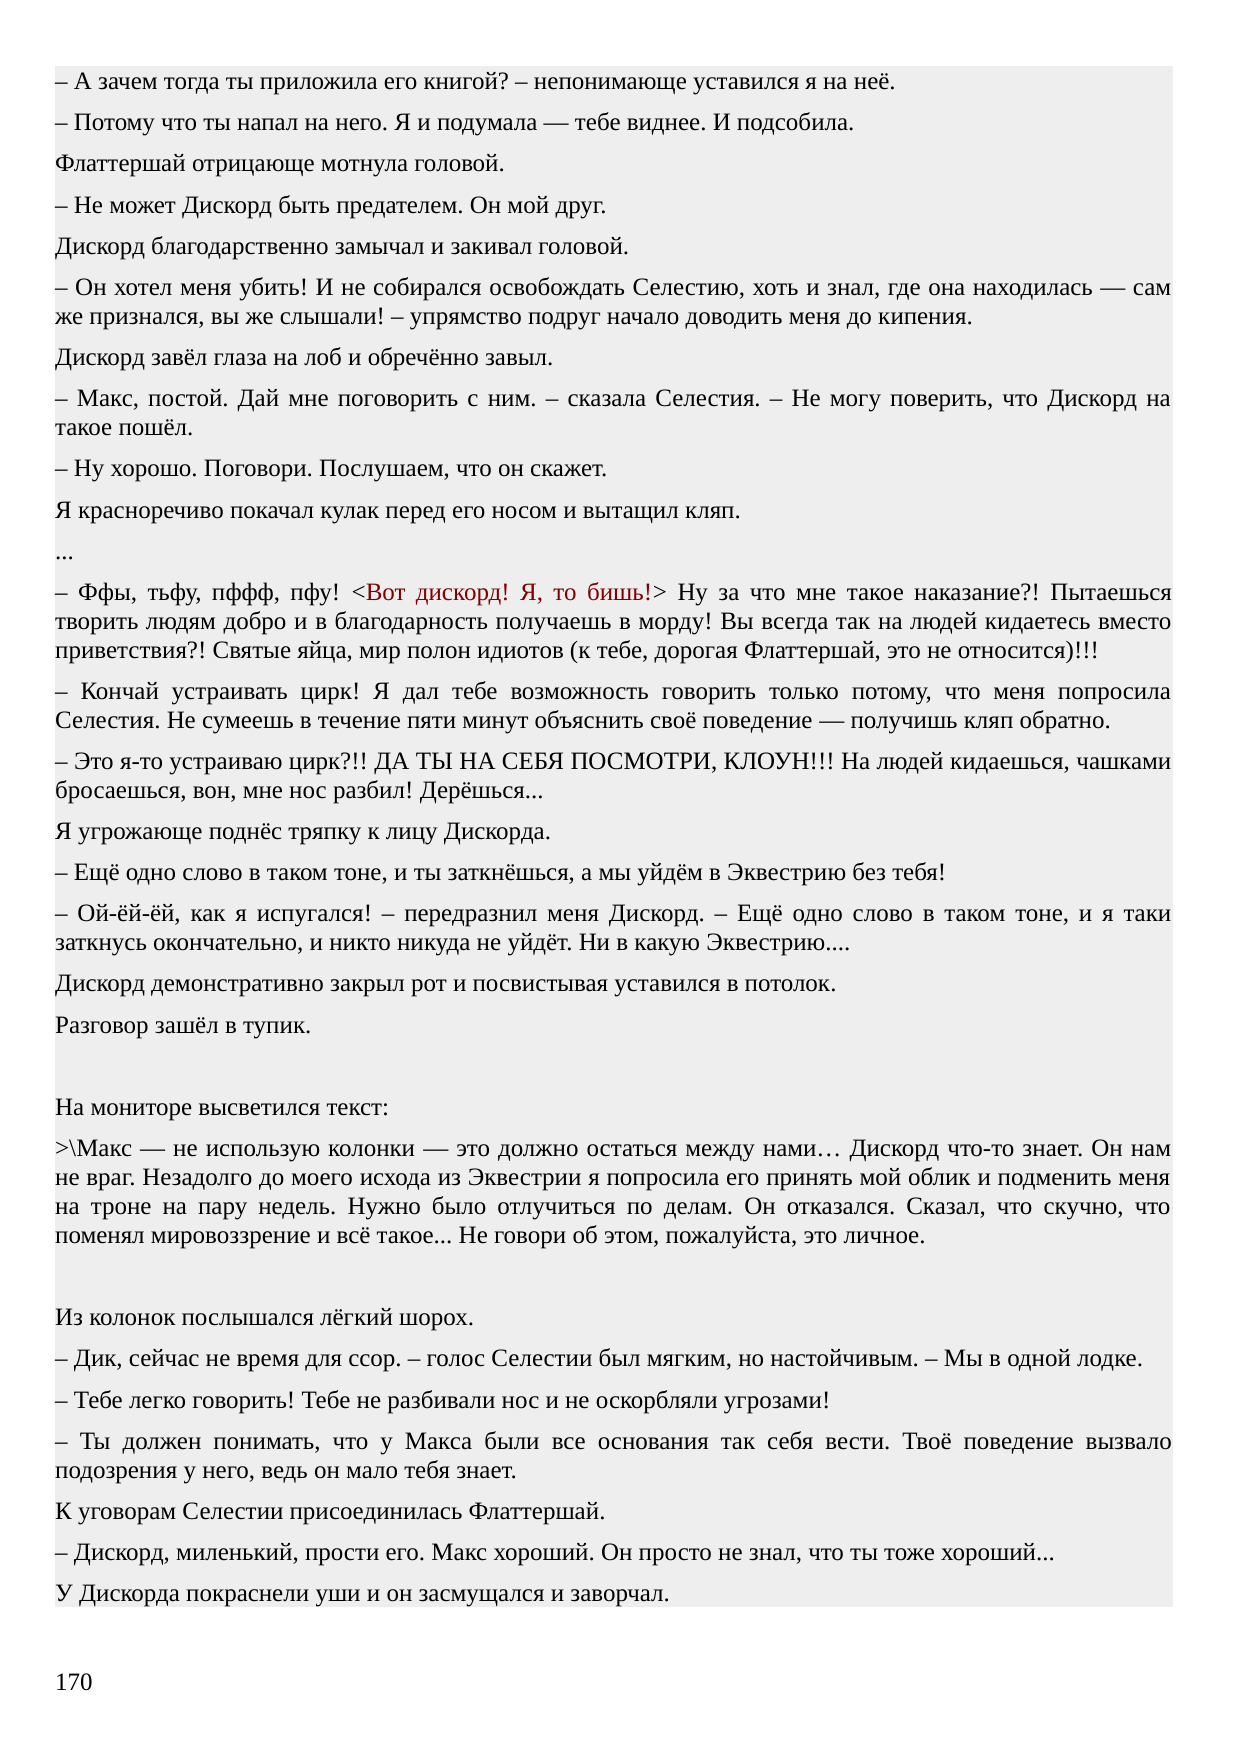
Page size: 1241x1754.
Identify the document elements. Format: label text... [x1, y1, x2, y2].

text – Ещё одно слово в таком тоне, и ты заткнёшься, а мы уйдём в Эквестрию без тебя! [55, 857, 1173, 886]
text Из колонок послышался лёгкий шорох. [55, 1302, 1173, 1331]
text – А зачем тогда ты приложила его книгой? – непонимающе уставился я на неё. [55, 66, 1173, 95]
text К уговорам Селестии присоединилась Флаттершай. [55, 1496, 1173, 1525]
text – Дискорд, миленький, прости его. Макс хороший. Он просто не знал, что ты тоже хороший... [55, 1537, 1173, 1566]
text – Тебе легко говорить! Тебе не разбивали нос и не оскорбляли угрозами! [55, 1385, 1173, 1413]
text Дискорд демонстративно закрыл рот и посвистывая уставился в потолок. [55, 968, 1173, 997]
text – Ффы, тьфу, пффф, пфу! <Вот дискорд! Я, то бишь!> Ну за что мне такое наказание?! Пытаешься творить людям добро и в благодарность получаешь в морду! Вы всегда так на людей кидаетесь вместо приветствия?! Святые яйца, мир полон идиотов (к тебе, дорогая Флаттершай, это не относится)!!! [55, 577, 1173, 663]
text – Не может Дискорд быть предателем. Он мой друг. [55, 190, 1173, 218]
text Дискорд завёл глаза на лоб и обречённо завыл. [55, 342, 1173, 371]
text Дискорд благодарственно замычал и закивал головой. [55, 231, 1173, 260]
text Флаттершай отрицающе мотнула головой. [55, 148, 1173, 177]
text На мониторе высветился текст: [55, 1092, 1173, 1121]
text Разговор зашёл в тупик. [55, 1010, 1173, 1038]
text – Потому что ты напал на него. Я и подумала — тебе виднее. И подсобила. [55, 107, 1173, 136]
text ... [55, 536, 1173, 565]
text – Дик, сейчас не время для ссор. – голос Селестии был мягким, но настойчивым. – Мы в одной лодке. [55, 1343, 1173, 1372]
text – Кончай устраивать цирк! Я дал тебе возможность говорить только потому, что меня попросила Селестия. Не сумеешь в течение пяти минут объяснить своё поведение — получишь кляп обратно. [55, 676, 1173, 733]
text – Ты должен понимать, что у Макса были все основания так себя вести. Твоё поведение вызвало подозрения у него, ведь он мало тебя знает. [55, 1426, 1173, 1483]
text – Он хотел меня убить! И не собирался освобождать Селестию, хоть и знал, где она находилась — сам же признался, вы же слышали! – упрямство подруг начало доводить меня до кипения. [55, 272, 1173, 330]
text >\Макс — не использую колонки — это должно остаться между нами… Дискорд что-то знает. Он нам не враг. Незадолго до моего исхода из Эквестрии я попросила его принять мой облик и подменить меня на троне на пару недель. Нужно было отлучиться по делам. Он отказался. Сказал, что скучно, что поменял мировоззрение и всё такое... Не говори об этом, пожалуйста, это личное. [55, 1133, 1173, 1248]
text – Макс, постой. Дай мне поговорить с ним. – сказала Селестия. – Не могу поверить, что Дискорд на такое пошёл. [55, 383, 1173, 441]
text У Дискорда покраснели уши и он засмущался и заворчал. [55, 1578, 1173, 1607]
text – Ну хорошо. Поговори. Послушаем, что он скажет. [55, 453, 1173, 482]
text – Ой-ёй-ёй, как я испугался! – передразнил меня Дискорд. – Ещё одно слово в таком тоне, и я таки заткнусь окончательно, и никто никуда не уйдёт. Ни в какую Эквестрию.... [55, 898, 1173, 956]
text – Это я-то устраиваю цирк?!! ДА ТЫ НА СЕБЯ ПОСМОТРИ, КЛОУН!!! На людей кидаешься, чашками бросаешься, вон, мне нос разбил! Дерёшься... [55, 746, 1173, 803]
text Я угрожающе поднёс тряпку к лицу Дискорда. [55, 816, 1173, 845]
text Я красноречиво покачал кулак перед его носом и вытащил кляп. [55, 495, 1173, 523]
